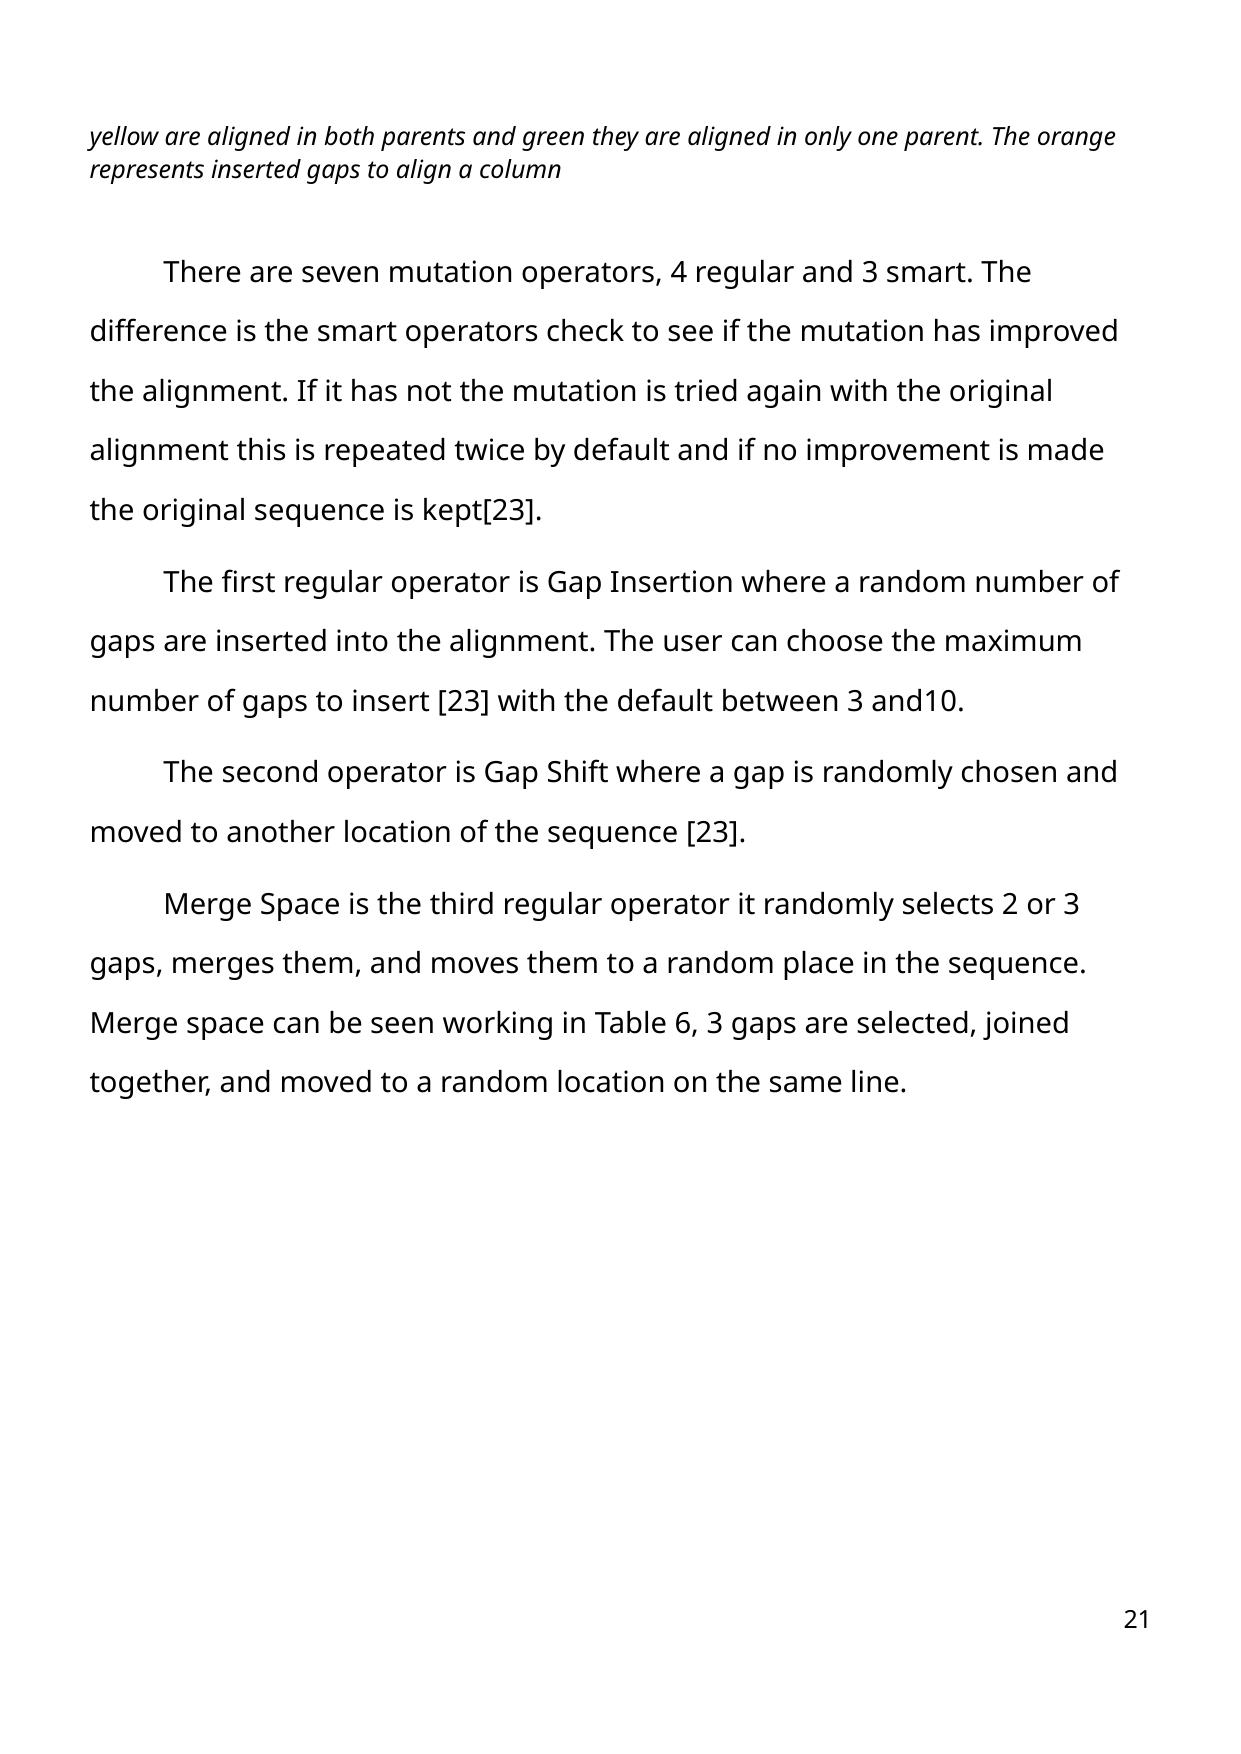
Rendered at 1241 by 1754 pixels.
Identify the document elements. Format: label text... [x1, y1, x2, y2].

text The second operator is Gap Shift where a gap is randomly chosen and moved to another location of the sequence [23]. [89, 752, 1152, 851]
text Merge Space is the third regular operator it randomly selects 2 or 3 gaps, merges them, and moves them to a random place in the sequence. Merge space can be seen working in Table 6, 3 gaps are selected, joined together, and moved to a random location on the same line. [89, 883, 1152, 1101]
text There are seven mutation operators, 4 regular and 3 smart. The difference is the smart operators check to see if the mutation has improved the alignment. If it has not the mutation is tried again with the original alignment this is repeated twice by default and if no improvement is made the original sequence is kept[23]. [89, 251, 1152, 528]
text The first regular operator is Gap Insertion where a random number of gaps are inserted into the alignment. The user can choose the maximum number of gaps to insert [23] with the default between 3 and10. [89, 561, 1152, 719]
text yellow are aligned in both parents and green they are aligned in only one parent. The orange represents inserted gaps to align a column [89, 118, 1152, 186]
